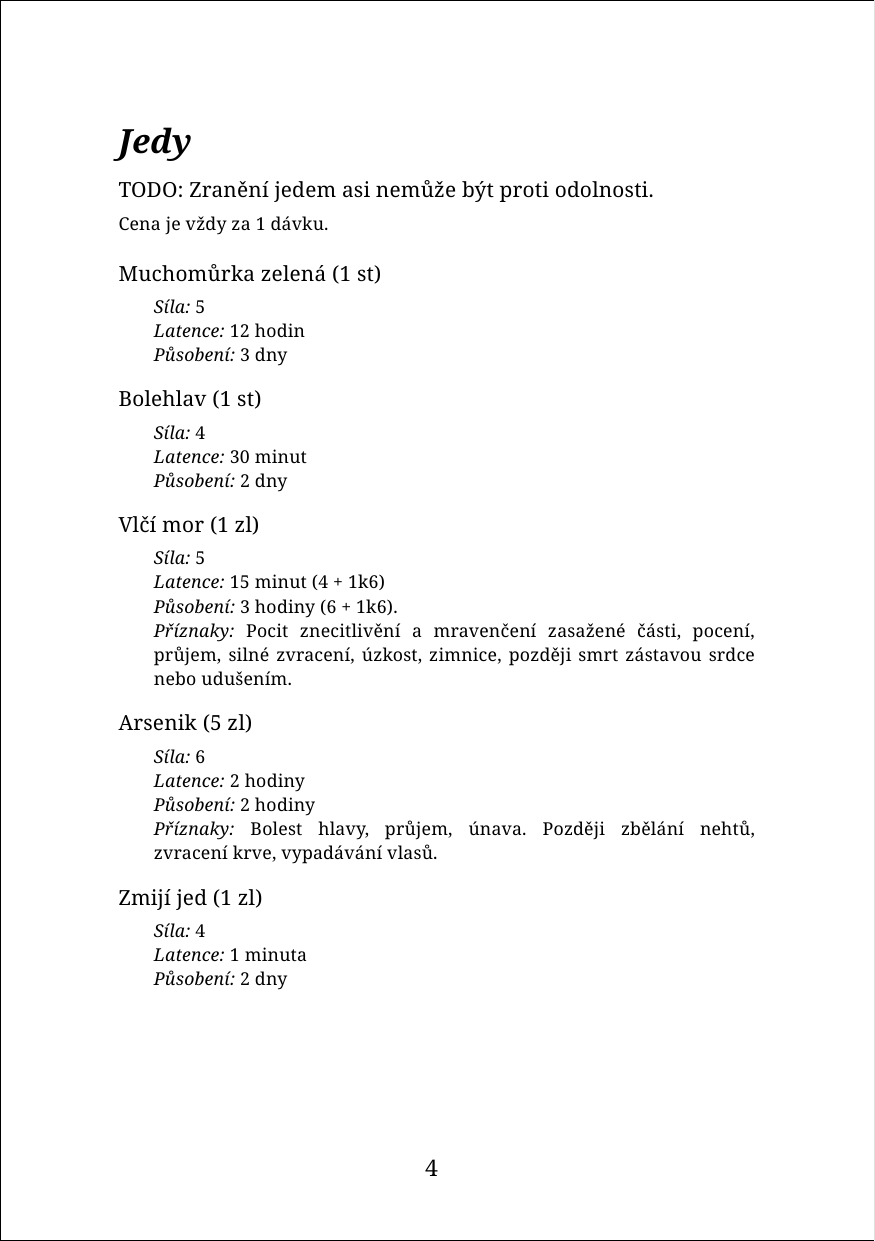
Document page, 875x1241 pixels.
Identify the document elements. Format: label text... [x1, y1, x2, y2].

text Zmijí jed (1 zl) [118, 883, 756, 911]
list Síla: 5 Latence: 12 hodin Působení: 3 dny [154, 294, 756, 367]
subtitle Jedy [118, 118, 756, 164]
text Arsenik (5 zl) [118, 708, 756, 737]
text Cena je vždy za 1 dávku. [118, 211, 756, 235]
text TODO: Zranění jedem asi nemůže být proti odolnosti. [118, 175, 756, 204]
list Síla: 4 Latence: 1 minuta Působení: 2 dny [154, 918, 756, 1015]
list Síla: 4 Latence: 30 minut Působení: 2 dny [154, 420, 756, 493]
text Bolehlav (1 st) [118, 384, 756, 413]
list Síla: 6 Latence: 2 hodiny Působení: 2 hodiny Příznaky: Bolest hlavy, průjem, únava. Později zbělání nehtů, zvracení krve, vypadávání vlasů. [154, 744, 756, 865]
text Vlčí mor (1 zl) [118, 510, 756, 539]
text Muchomůrka zelená (1 st) [118, 259, 756, 287]
list Síla: 5 Latence: 15 minut (4 + 1k6) Působení: 3 hodiny (6 + 1k6). Příznaky: Pocit znecitlivění a mravenčení zasažené části, pocení, průjem, silné zvracení, úzkost, zimnice, později smrt zástavou srdce nebo udušením. [154, 546, 756, 691]
